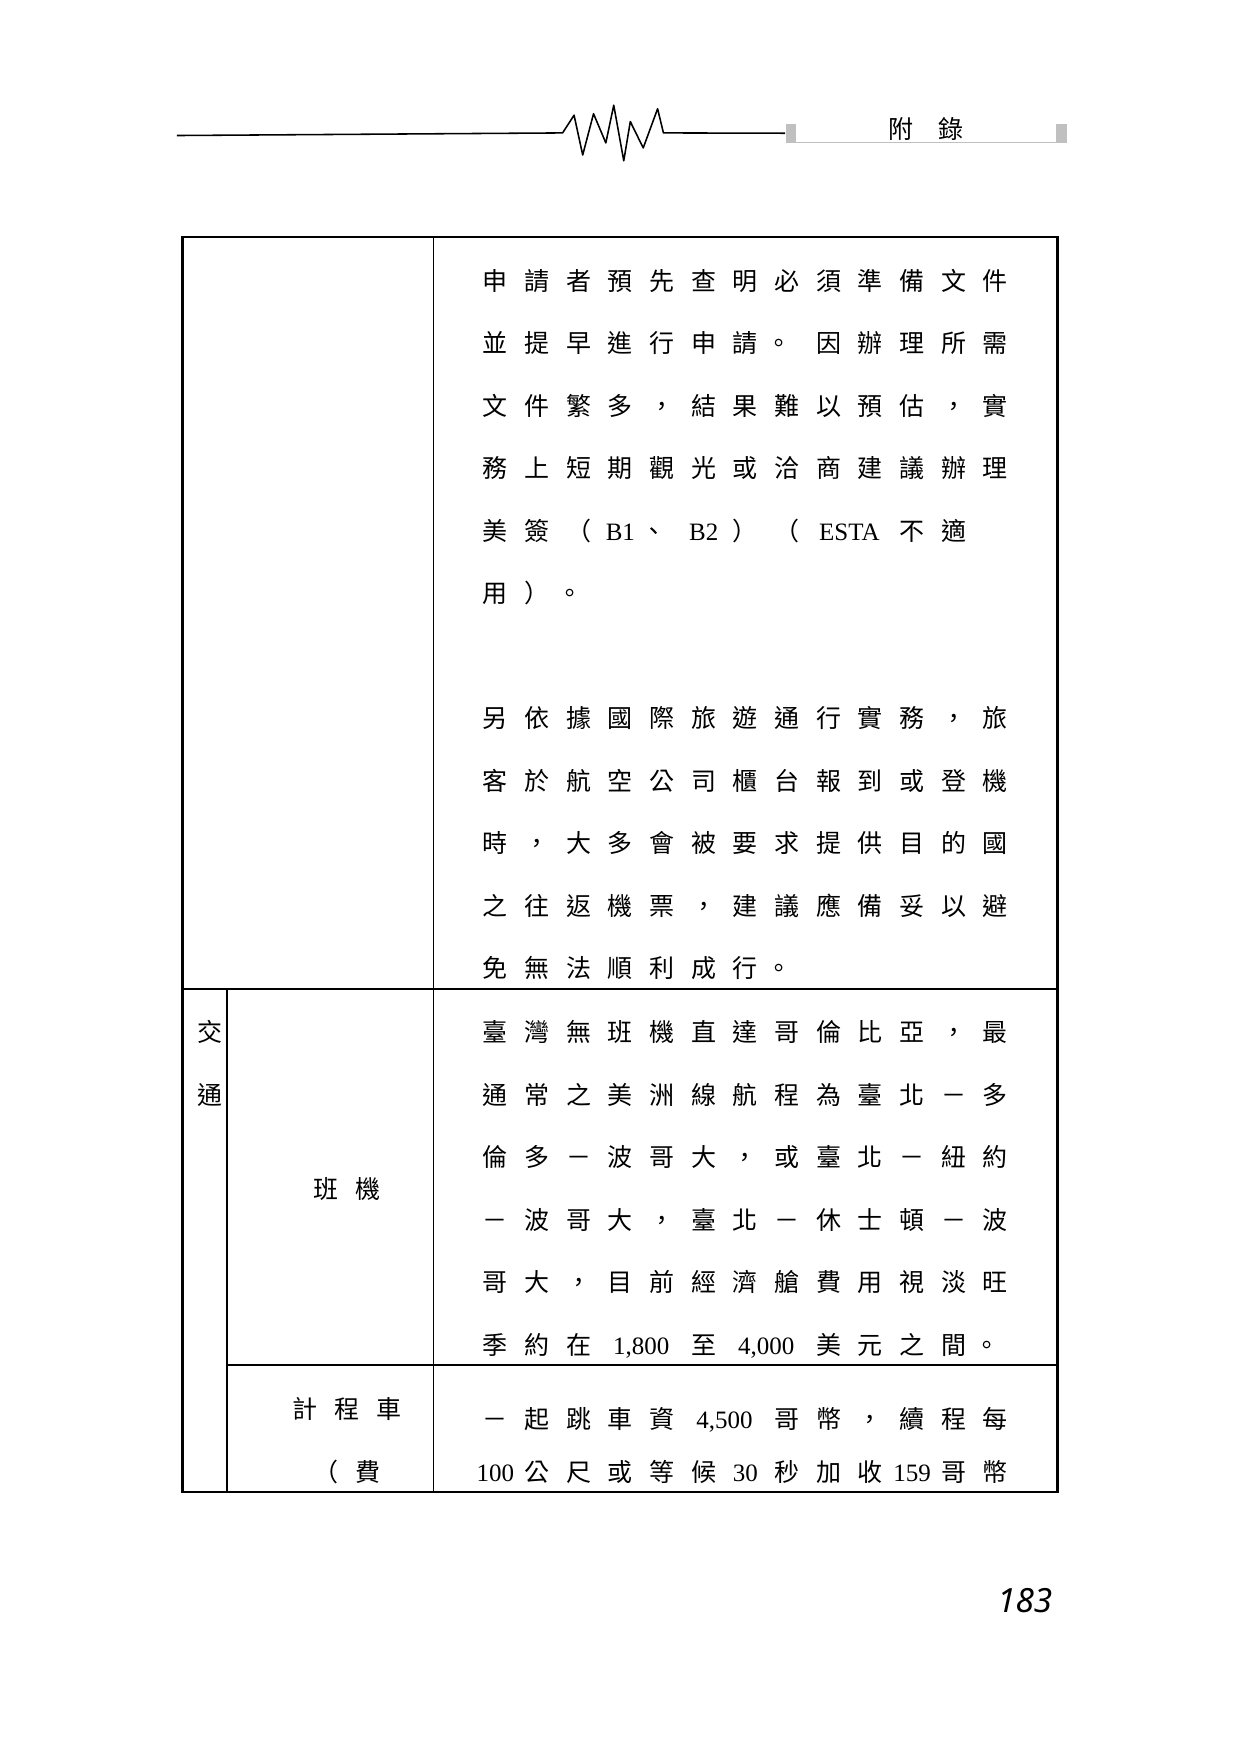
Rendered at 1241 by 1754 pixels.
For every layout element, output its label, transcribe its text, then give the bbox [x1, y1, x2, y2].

table_cell 班機 [228, 990, 433, 1364]
table_cell 臺灣無班機直達哥倫比亞，最通常之美洲線航程為臺北－多倫多－波哥大，或臺北－紐約－波哥大，臺北－休士頓－波哥大，目前經濟艙費用視淡旺季約在1,800至4,000美元之間。 [434, 990, 1056, 1364]
table_cell －起跳車資4,500哥幣，續程每100公尺或等候30秒加收159哥幣 [434, 1366, 1056, 1491]
table_cell [184, 238, 433, 988]
table_cell 交 通 [184, 990, 226, 1491]
table_cell 申請者預先查明必須準備文件並提早進行申請。因辦理所需文件繁多，結果難以預估，實務上短期觀光或洽商建議辦理美簽（B1、B2）（ESTA不適用）。 另依據國際旅遊通行實務，旅客於航空公司櫃台報到或登機時，大多會被要求提供目的國之往返機票，建議應備妥以避免無法順利成行。 [434, 238, 1056, 988]
table_cell 計程車（費 [228, 1366, 433, 1491]
